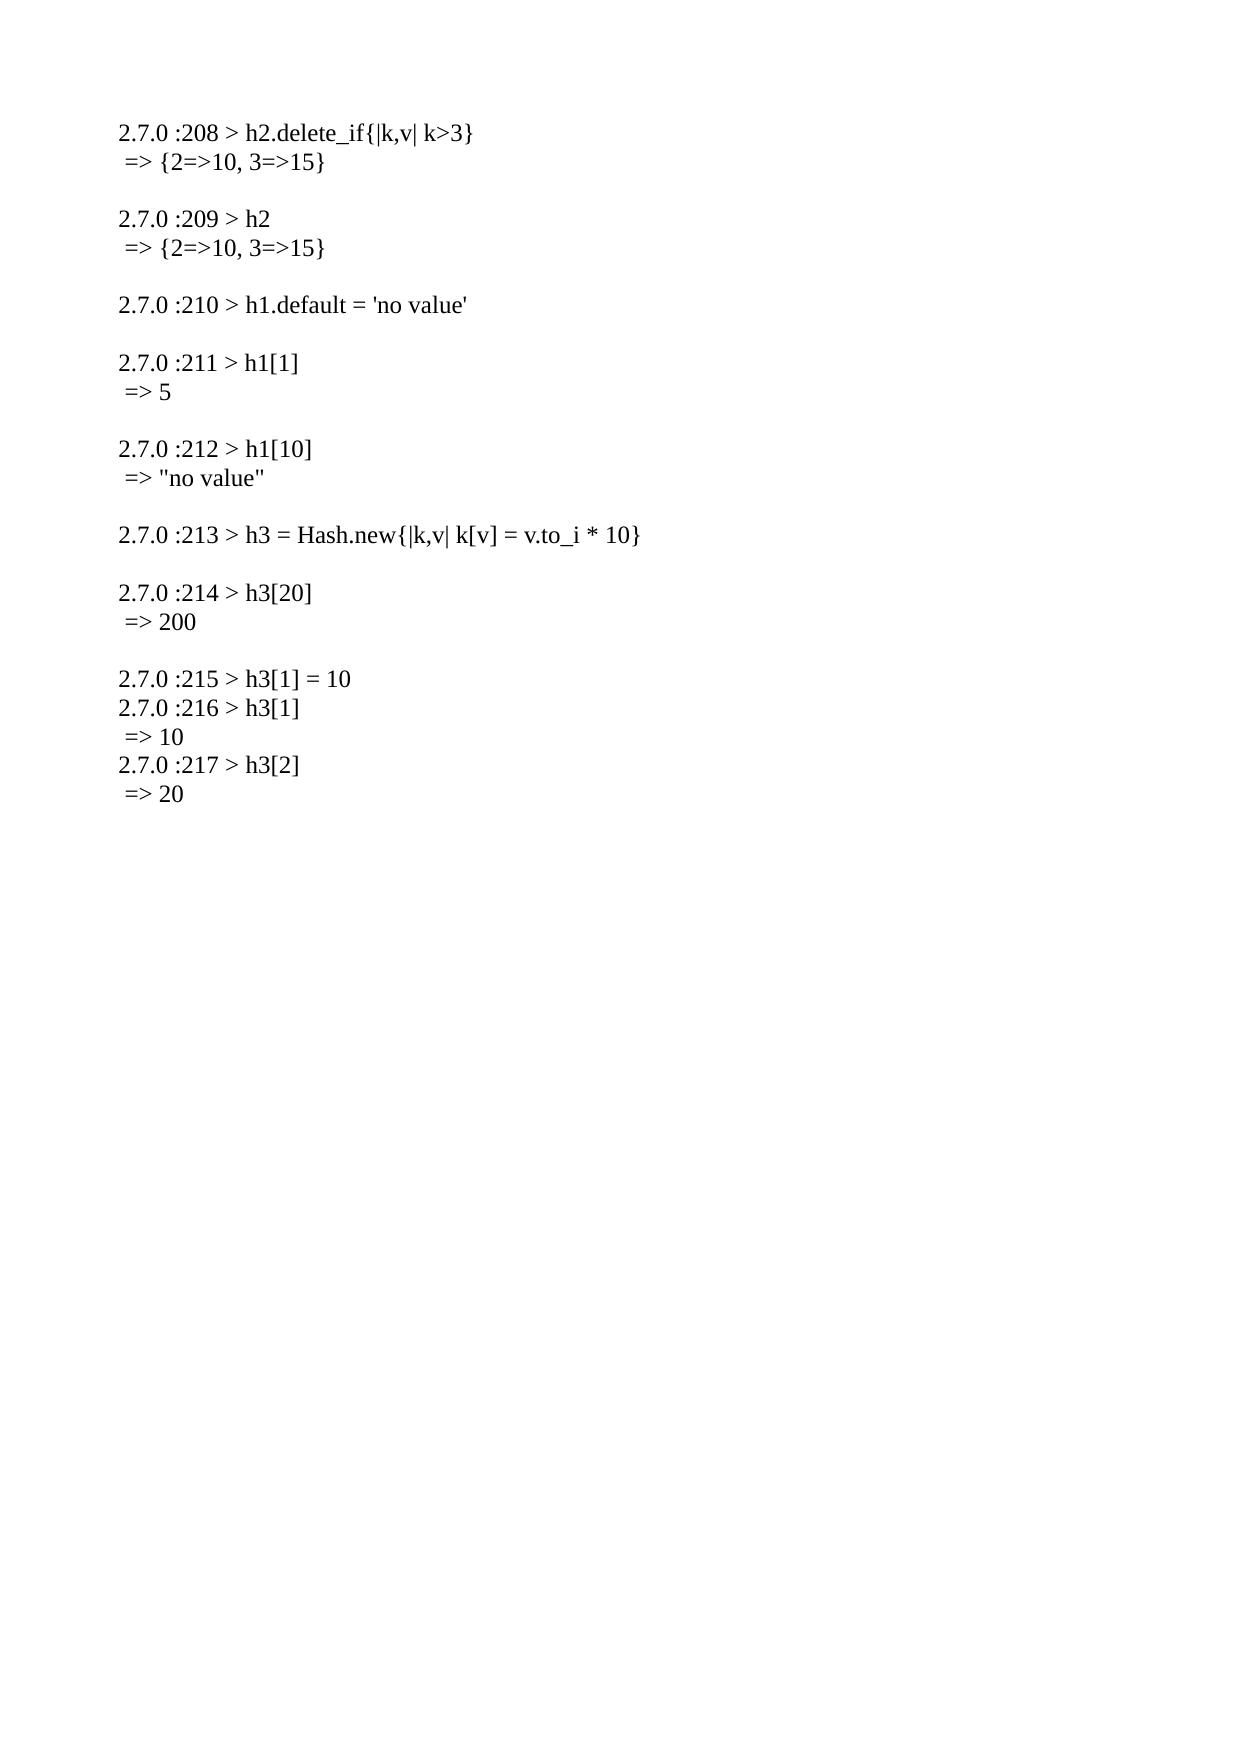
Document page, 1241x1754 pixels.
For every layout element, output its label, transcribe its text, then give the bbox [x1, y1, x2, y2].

text => "no value" [118, 463, 1122, 492]
text 2.7.0 :209 > h2 [118, 204, 1122, 233]
text => {2=>10, 3=>15} [118, 233, 1122, 262]
text => 200 [118, 607, 1122, 636]
text => {2=>10, 3=>15} [118, 147, 1122, 176]
text 2.7.0 :215 > h3[1] = 10 [118, 664, 1122, 693]
text 2.7.0 :213 > h3 = Hash.new{|k,v| k[v] = v.to_i * 10} [118, 521, 1122, 549]
text 2.7.0 :208 > h2.delete_if{|k,v| k>3} [118, 118, 1122, 147]
text 2.7.0 :216 > h3[1] [118, 693, 1122, 722]
text 2.7.0 :211 > h1[1] [118, 348, 1122, 377]
text 2.7.0 :210 > h1.default = 'no value' [118, 291, 1122, 319]
text => 20 [118, 779, 1122, 808]
text 2.7.0 :212 > h1[10] [118, 434, 1122, 463]
text => 10 [118, 722, 1122, 751]
text 2.7.0 :217 > h3[2] [118, 751, 1122, 779]
text 2.7.0 :214 > h3[20] [118, 578, 1122, 607]
text => 5 [118, 377, 1122, 406]
